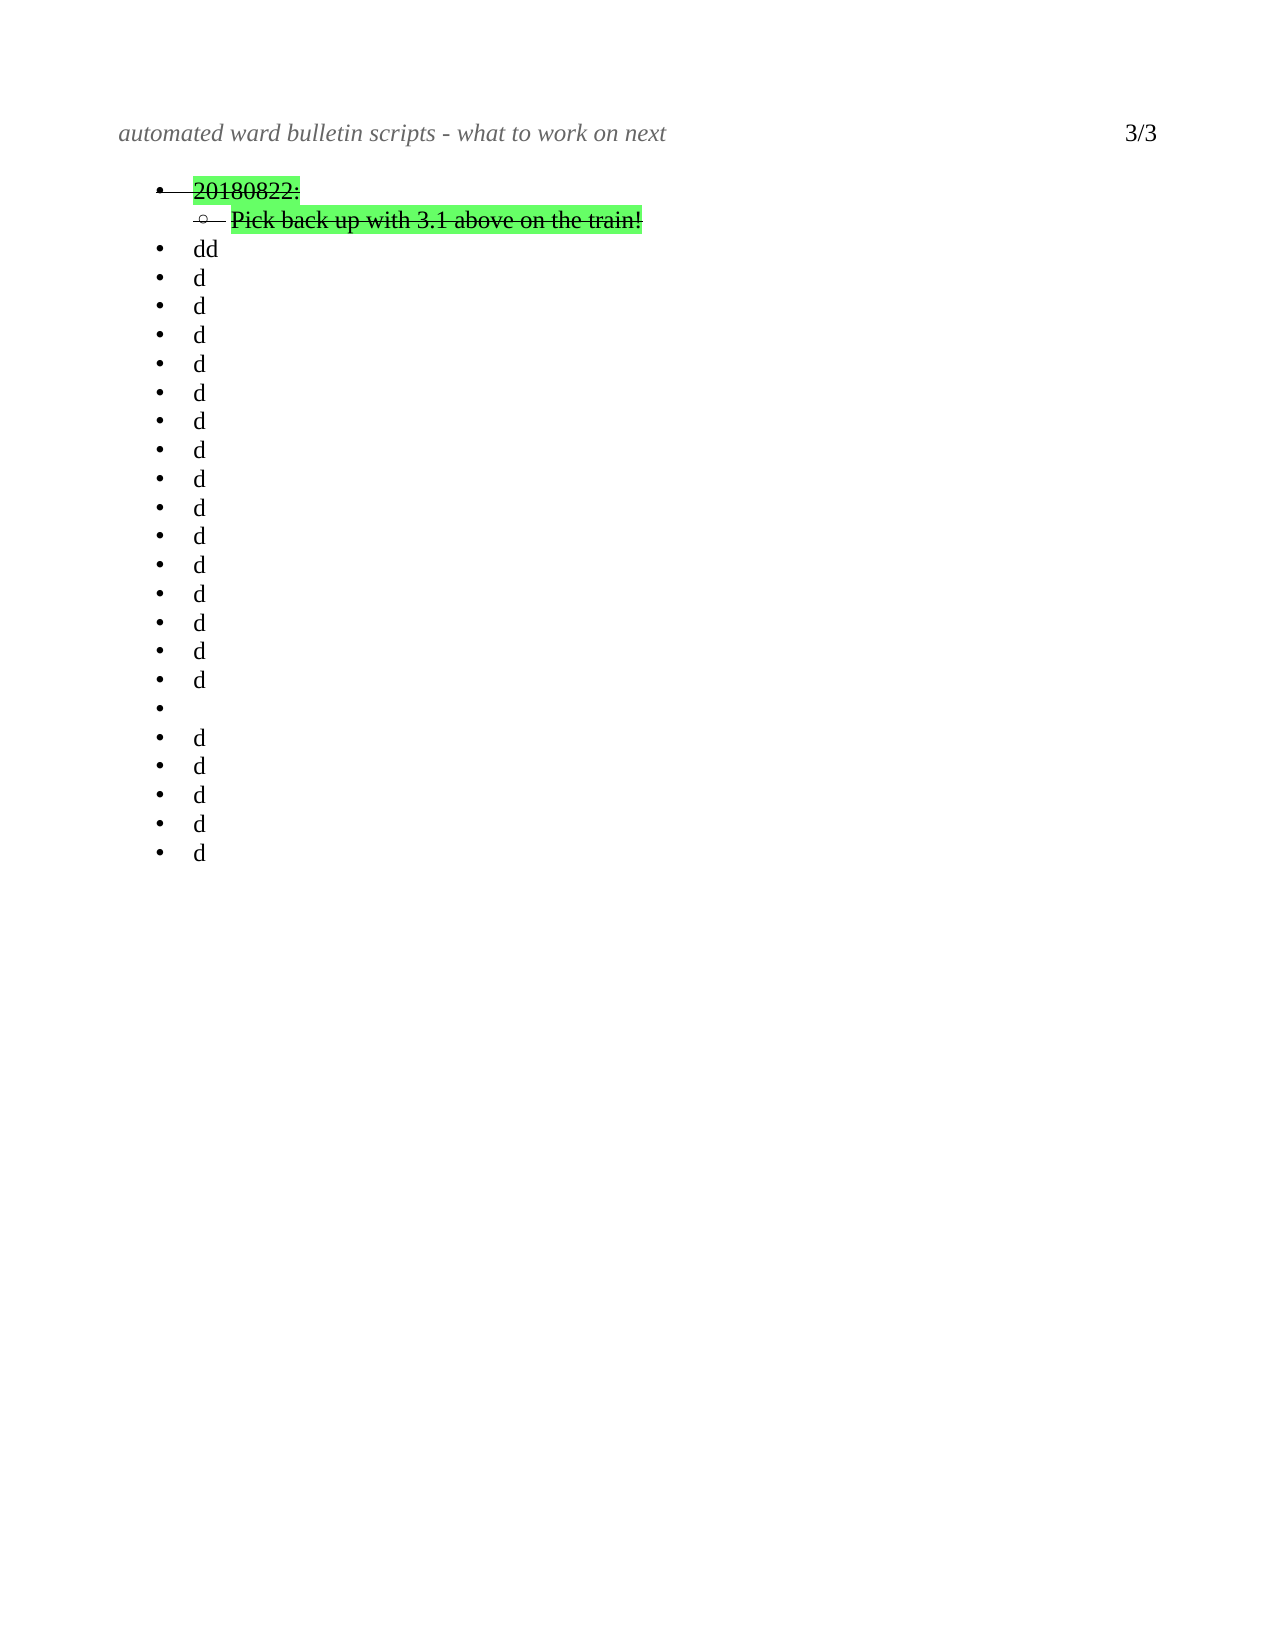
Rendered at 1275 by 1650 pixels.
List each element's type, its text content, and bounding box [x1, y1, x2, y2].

list d [156, 809, 1157, 838]
list d [156, 636, 1157, 665]
list d [156, 378, 1157, 406]
list d [156, 435, 1157, 464]
list d [156, 291, 1157, 320]
list d [156, 751, 1157, 780]
list d [156, 608, 1157, 636]
list d [156, 320, 1157, 349]
list d [156, 263, 1157, 291]
list d [156, 780, 1157, 809]
list d [156, 579, 1157, 608]
list d [156, 521, 1157, 550]
list d [156, 406, 1157, 435]
list Pick back up with 3.1 above on the train! [193, 205, 1157, 234]
list d [156, 349, 1157, 378]
list d [156, 723, 1157, 751]
list d [156, 838, 1157, 866]
list d [156, 550, 1157, 579]
list 20180822: [156, 176, 1157, 205]
list d [156, 665, 1157, 694]
list d [156, 464, 1157, 493]
list dd [156, 234, 1157, 263]
list d [156, 493, 1157, 521]
